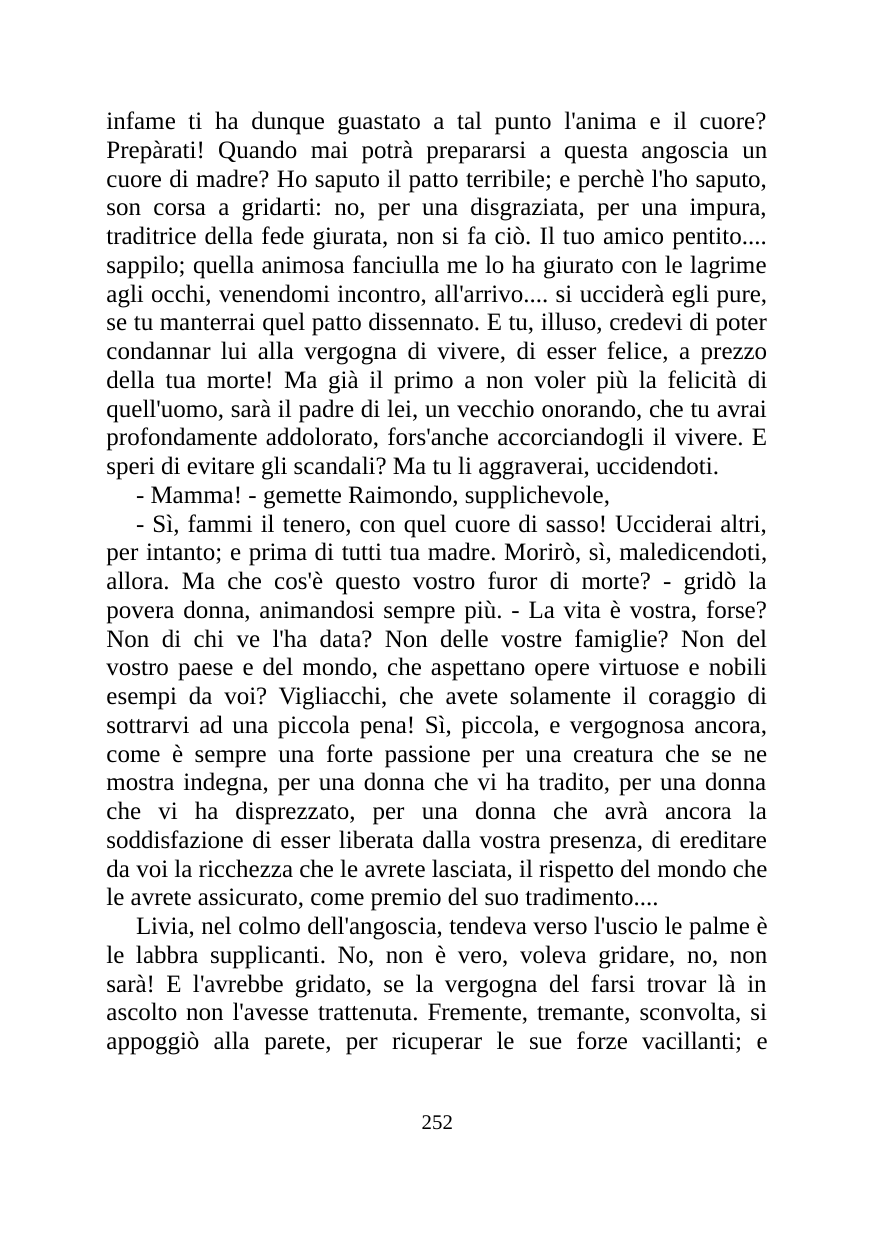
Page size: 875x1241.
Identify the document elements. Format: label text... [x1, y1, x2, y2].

text Livia, nel colmo dell'angoscia, tendeva verso l'uscio le palme è le labbra supplicanti. No, non è vero, voleva gridare, no, non sarà! E l'avrebbe gridato, se la vergogna del farsi trovar là in ascolto non l'avesse trattenuta. Fremente, tremante, sconvolta, si appoggiò alla parete, per ricuperar le sue forze vacillanti; e [106, 911, 768, 1055]
text - Mamma! - gemette Raimondo, supplichevole, [106, 480, 768, 509]
text - Sì, fammi il tenero, con quel cuore di sasso! Ucciderai altri, per intanto; e prima di tutti tua madre. Morirò, sì, maledicendoti, allora. Ma che cos'è questo vostro furor di morte? - gridò la povera donna, animandosi sempre più. - La vita è vostra, forse? Non di chi ve l'ha data? Non delle vostre famiglie? Non del vostro paese e del mondo, che aspettano opere virtuose e nobili esempi da voi? Vigliacchi, che avete solamente il coraggio di sottrarvi ad una piccola pena! Sì, piccola, e vergognosa ancora, come è sempre una forte passione per una creatura che se ne mostra indegna, per una donna che vi ha tradito, per una donna che vi ha disprezzato, per una donna che avrà ancora la soddisfazione di esser liberata dalla vostra presenza, di ereditare da voi la ricchezza che le avrete lasciata, il rispetto del mondo che le avrete assicurato, come premio del suo tradimento.... [106, 509, 768, 911]
text infame ti ha dunque guastato a tal punto l'anima e il cuore? Prepàrati! Quando mai potrà prepararsi a questa angoscia un cuore di madre? Ho saputo il patto terribile; e perchè l'ho saputo, son corsa a gridarti: no, per una disgraziata, per una impura, traditrice della fede giurata, non si fa ciò. Il tuo amico pentito.... sappilo; quella animosa fanciulla me lo ha giurato con le lagrime agli occhi, venendomi incontro, all'arrivo.... si ucciderà egli pure, se tu manterrai quel patto dissennato. E tu, illuso, credevi di poter condannar lui alla vergogna di vivere, di esser felice, a prezzo della tua morte! Ma già il primo a non voler più la felicità di quell'uomo, sarà il padre di lei, un vecchio onorando, che tu avrai profondamente addolorato, fors'anche accorciandogli il vivere. E speri di evitare gli scandali? Ma tu li aggraverai, uccidendoti. [106, 106, 768, 480]
